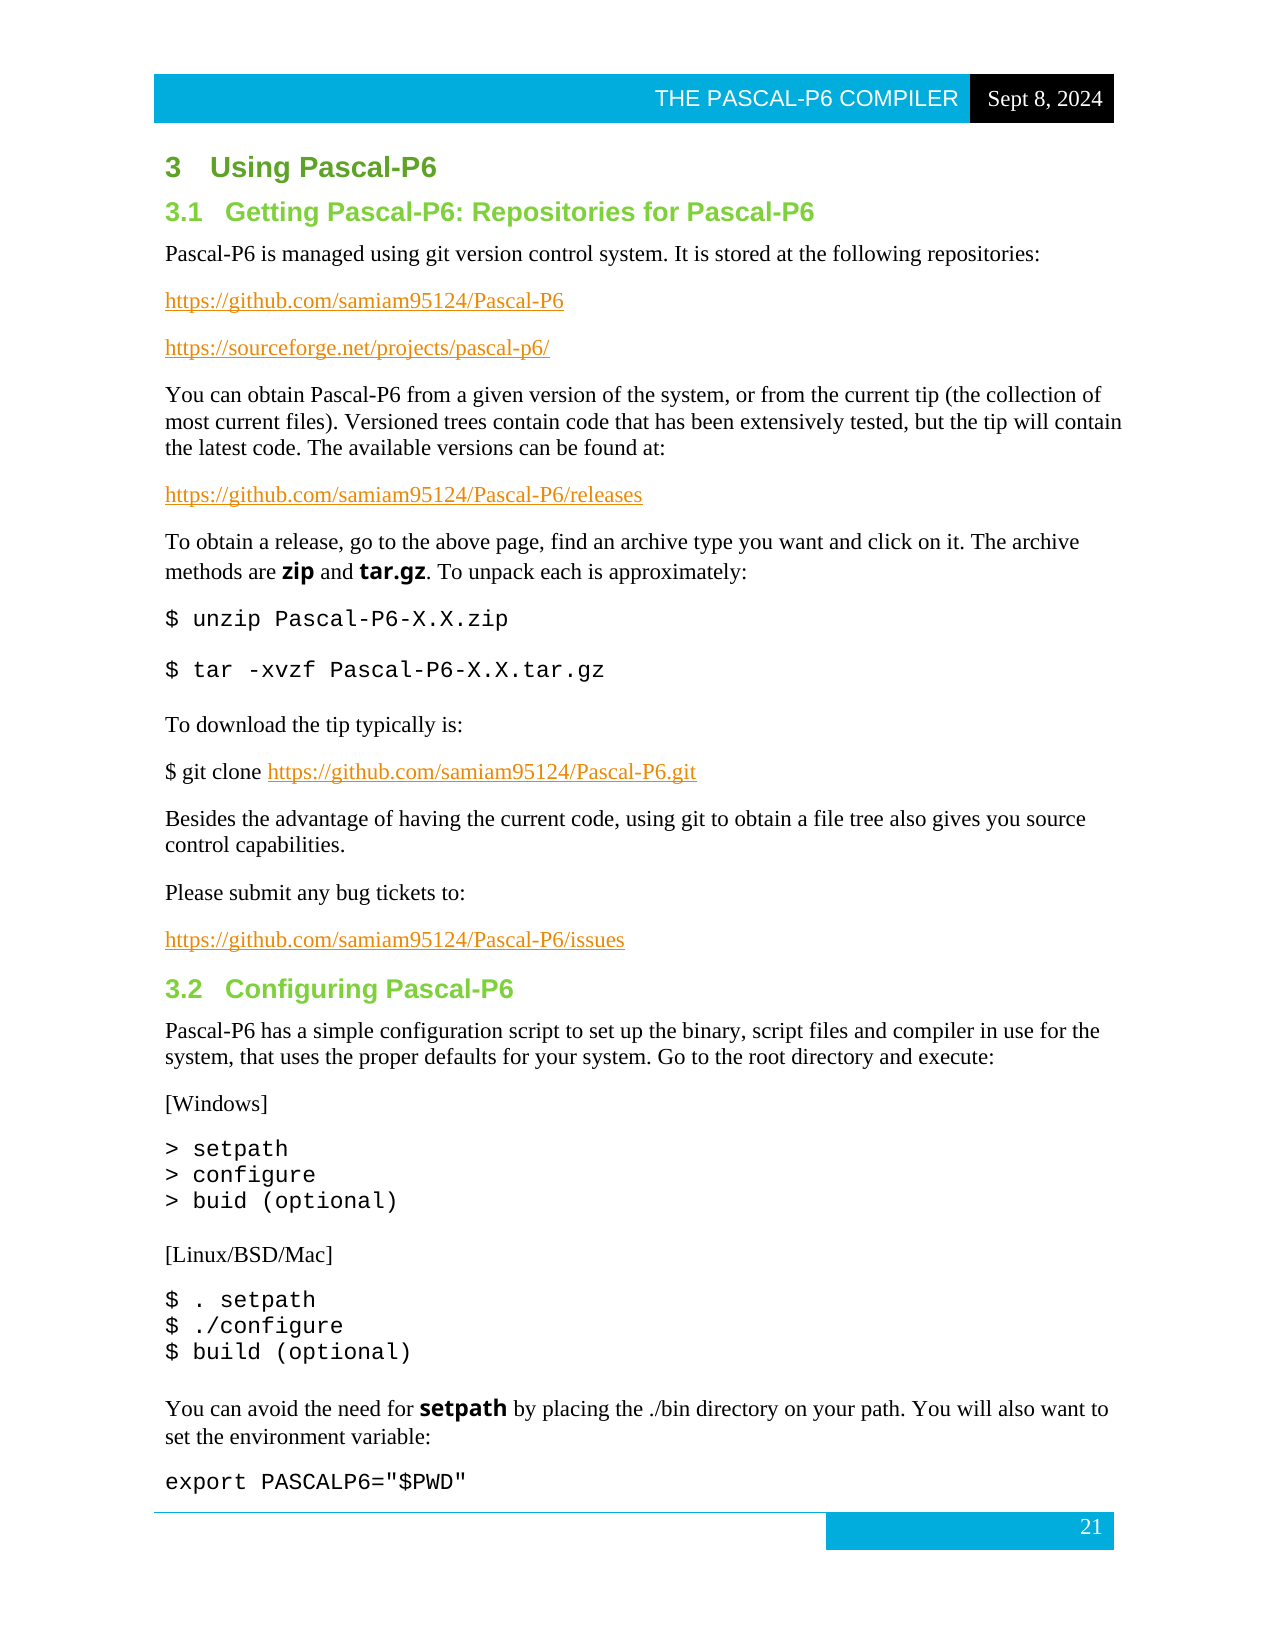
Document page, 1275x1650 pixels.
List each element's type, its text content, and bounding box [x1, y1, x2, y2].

text You can avoid the need for setpath by placing the ./bin directory on your path. You will also want to set the environment variable: [165, 1392, 1125, 1450]
text > setpath [165, 1137, 1125, 1163]
subtitle Configuring Pascal-P6 [165, 973, 1125, 1004]
text $ build (optional) [165, 1340, 1125, 1366]
text export PASCALP6="$PWD" [165, 1471, 1125, 1496]
text To obtain a release, go to the above page, find an archive type you want and click on it. The archive methods are zip and tar.gz. To unpack each is approximately: [165, 528, 1125, 586]
text Besides the advantage of having the current code, using git to obtain a file tree also gives you source control capabilities. [165, 805, 1125, 858]
text https://github.com/samiam95124/Pascal-P6/issues [165, 926, 1125, 952]
text https://github.com/samiam95124/Pascal-P6 [165, 287, 1125, 313]
text $ ./configure [165, 1314, 1125, 1340]
text Pascal-P6 has a simple configuration script to set up the binary, script files and compiler in use for the system, that uses the proper defaults for your system. Go to the root directory and execute: [165, 1017, 1125, 1069]
text https://github.com/samiam95124/Pascal-P6/releases [165, 481, 1125, 508]
text To download the tip typically is: [165, 711, 1125, 737]
text $ tar -xvzf Pascal-P6-X.X.tar.gz [165, 659, 1125, 685]
text $ git clone https://github.com/samiam95124/Pascal-P6.git [165, 758, 1125, 784]
text Pascal-P6 is managed using git version control system. It is stored at the following repositories: [165, 240, 1125, 266]
text Please submit any bug tickets to: [165, 878, 1125, 905]
text > buid (optional) [165, 1189, 1125, 1215]
text $ . setpath [165, 1288, 1125, 1314]
text [Linux/BSD/Mac] [165, 1241, 1125, 1267]
text > configure [165, 1163, 1125, 1189]
text https://sourceforge.net/projects/pascal-p6/ [165, 334, 1125, 361]
text [Windows] [165, 1090, 1125, 1117]
subtitle Using Pascal-P6 [165, 150, 1125, 183]
text $ unzip Pascal-P6-X.X.zip [165, 607, 1125, 633]
text You can obtain Pascal-P6 from a given version of the system, or from the current tip (the collection of most current files). Versioned trees contain code that has been extensively tested, but the tip will contain the latest code. The available versions can be found at: [165, 381, 1125, 460]
subtitle Getting Pascal-P6: Repositories for Pascal-P6 [165, 196, 1125, 227]
